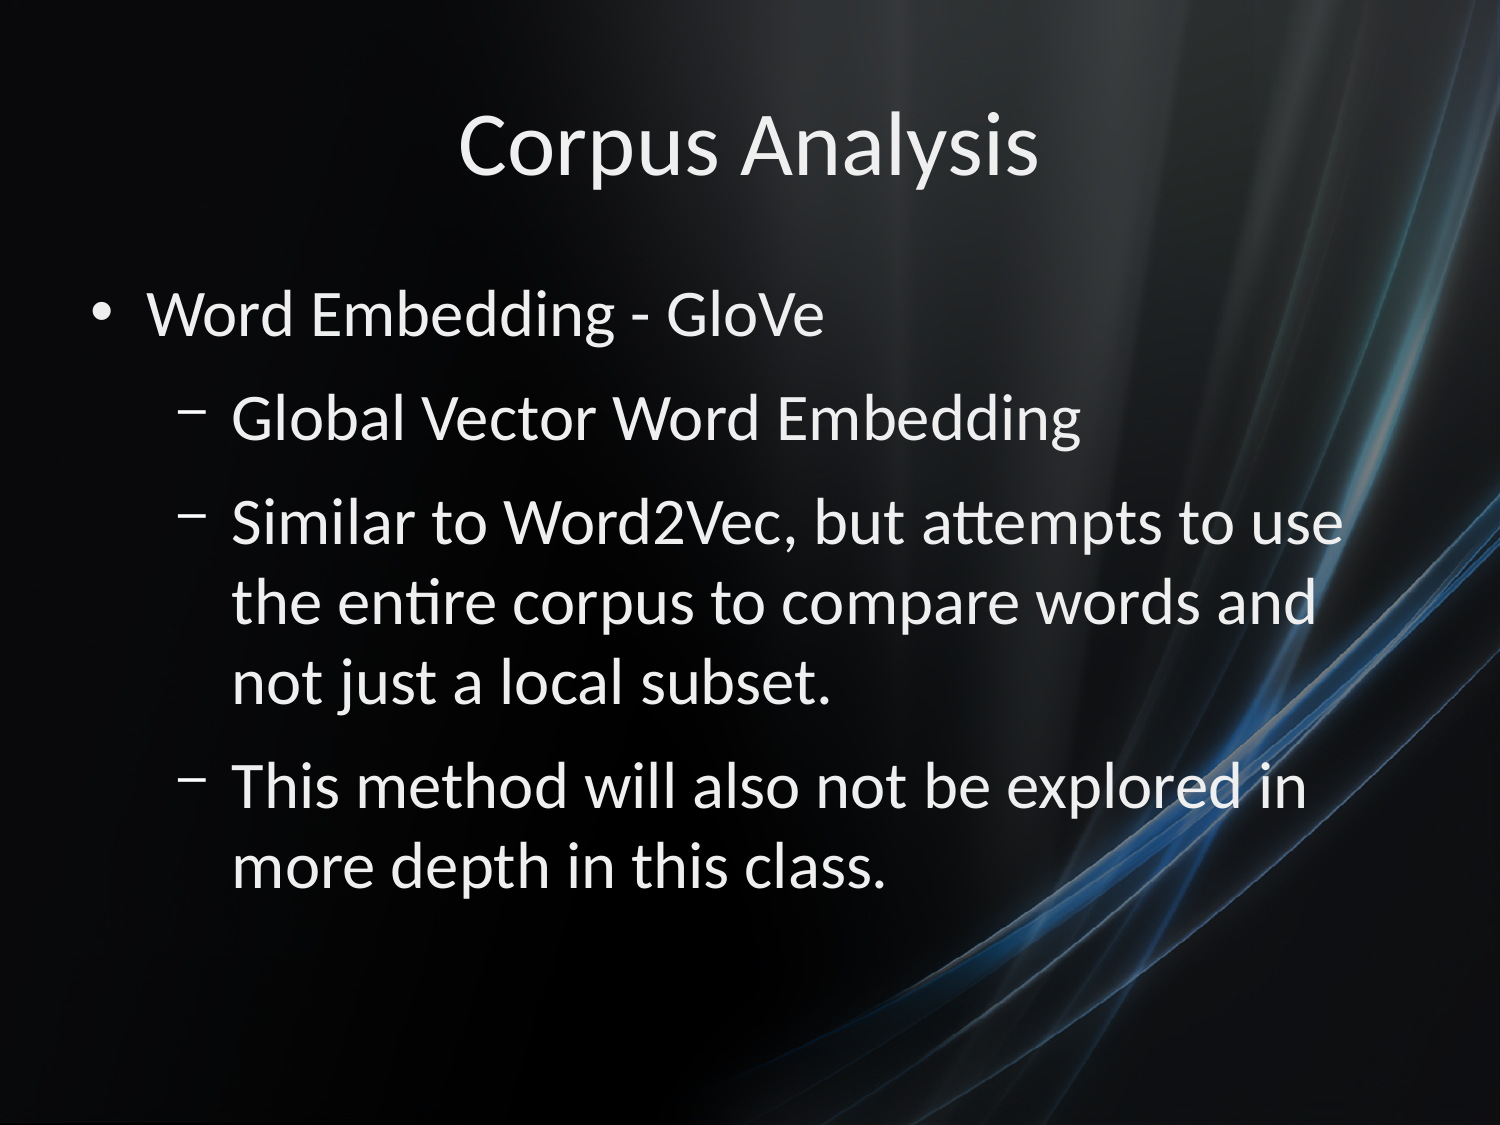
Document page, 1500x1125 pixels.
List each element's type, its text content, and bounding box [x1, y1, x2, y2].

title Corpus Analysis [75, 45, 1425, 233]
list Word Embedding - GloVe Global Vector Word Embedding Similar to Word2Vec, but attempts to use the entire corpus to compare words and not just a local subset. This method will also not be explored in more depth in this class. [75, 262, 1426, 1005]
text_box [0, 0, 1500, 1125]
